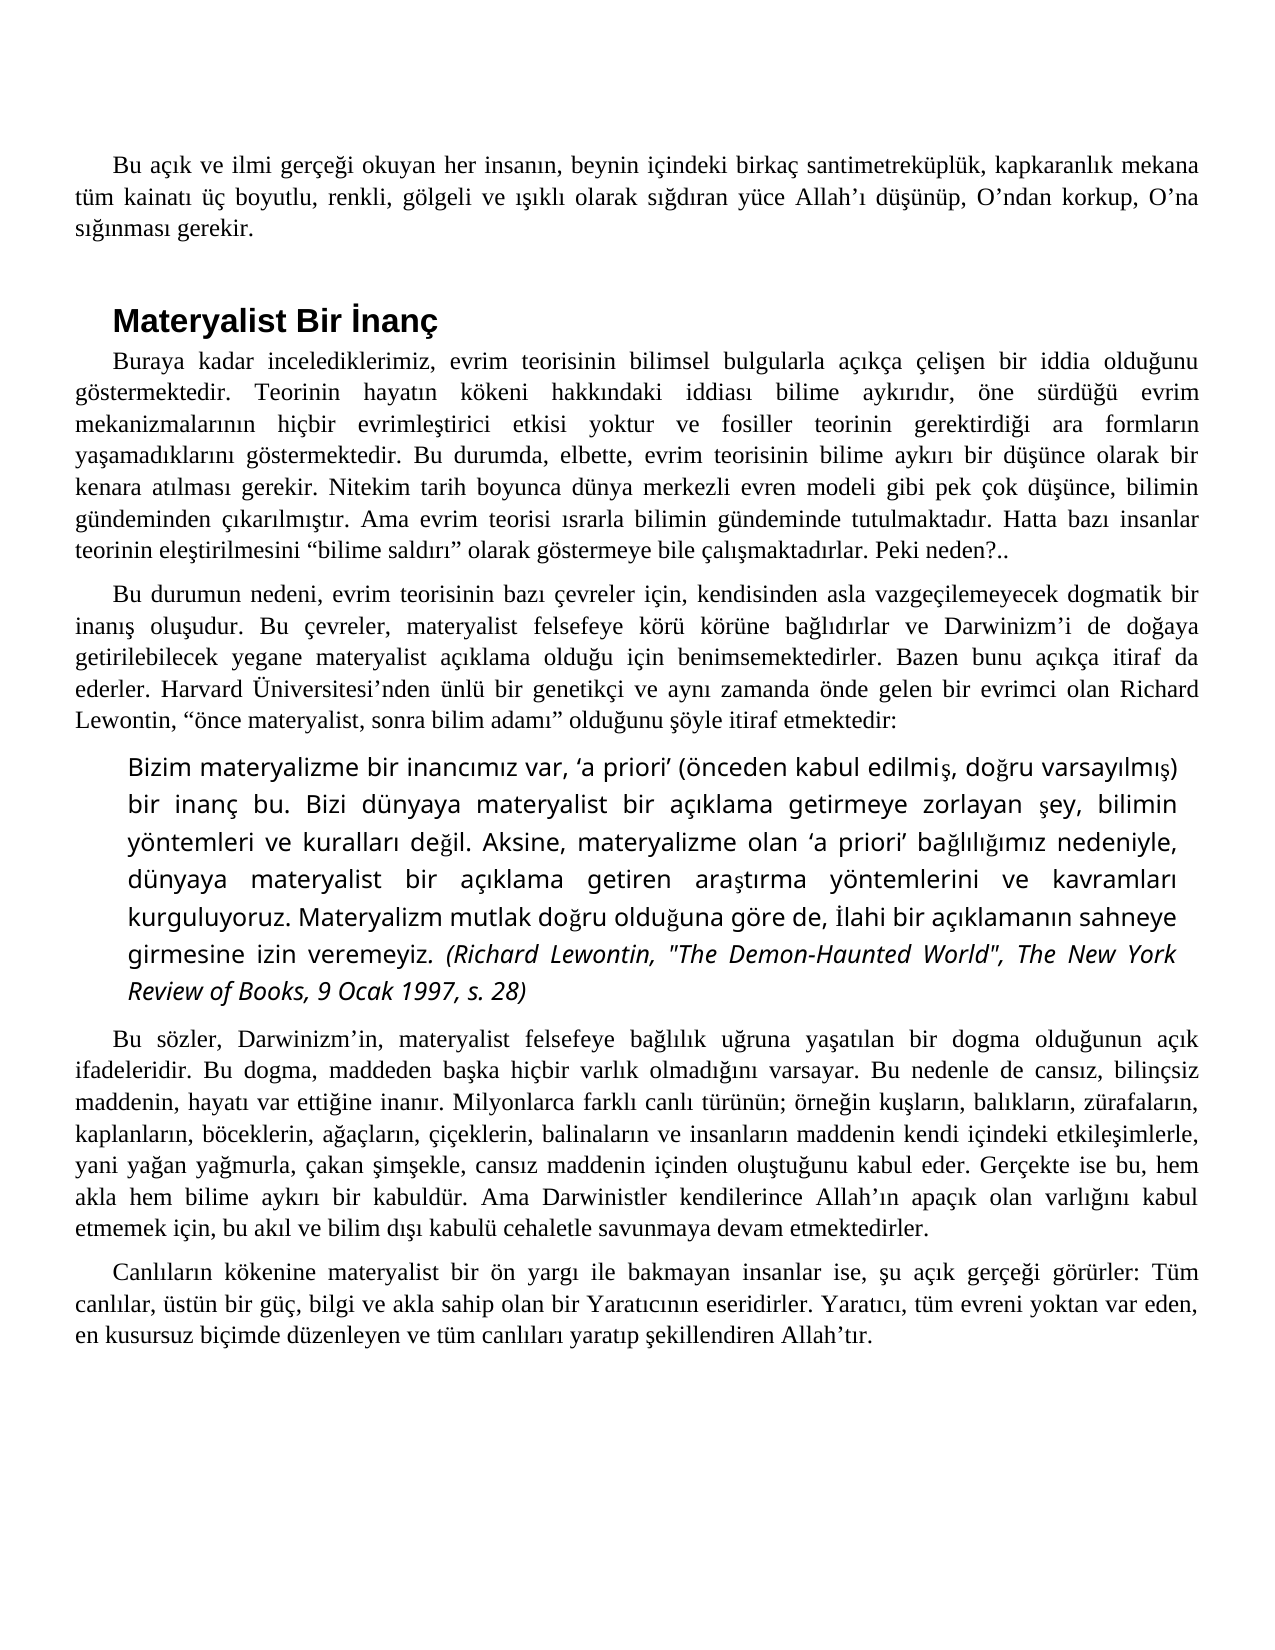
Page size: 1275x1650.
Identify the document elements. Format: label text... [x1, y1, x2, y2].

text Buraya kadar incelediklerimiz, evrim teorisinin bilimsel bulgularla açıkça çelişen bir iddia olduğunu göstermektedir. Teorinin hayatın kökeni hakkındaki iddiası bilime aykırıdır, öne sürdüğü evrim mekanizmalarının hiçbir evrimleştirici etkisi yoktur ve fosiller teorinin gerektirdiği ara formların yaşamadıklarını göstermektedir. Bu durumda, elbette, evrim teorisinin bilime aykırı bir düşünce olarak bir kenara atılması gerekir. Nitekim tarih boyunca dünya merkezli evren modeli gibi pek çok düşünce, bilimin gündeminden çıkarılmıştır. Ama evrim teorisi ısrarla bilimin gündeminde tutulmaktadır. Hatta bazı insanlar teorinin eleştirilmesini “bilime saldırı” olarak göstermeye bile çalışmaktadırlar. Peki neden?.. [75, 346, 1200, 564]
text Bu açık ve ilmi gerçeği okuyan her insanın, beynin içindeki birkaç santimetreküplük, kapkaranlık mekana tüm kainatı üç boyutlu, renkli, gölgeli ve ışıklı olarak sığdıran yüce Allah’ı düşünüp, O’ndan korkup, O’na sığınması gerekir. [75, 150, 1200, 242]
text Canlıların kökenine materyalist bir ön yargı ile bakmayan insanlar ise, şu açık gerçeği görürler: Tüm canlılar, üstün bir güç, bilgi ve akla sahip olan bir Yaratıcının eseridirler. Yaratıcı, tüm evreni yoktan var eden, en kusursuz biçimde düzenleyen ve tüm canlıları yaratıp şekillendiren Allah’tır. [75, 1257, 1200, 1349]
subtitle Materyalist Bir İnanç [112, 301, 1200, 340]
text Bizim materyalizme bir inancımız var, ‘a priori’ (önceden kabul edilmiş, doğru varsayılmış) bir inanç bu. Bizi dünyaya materyalist bir açıklama getirmeye zorlayan şey, bilimin yöntemleri ve kuralları değil. Aksine, materyalizme olan ‘a priori’ bağlılığımız nedeniyle, dünyaya materyalist bir açıklama getiren araştırma yöntemlerini ve kavramları kurguluyoruz. Materyalizm mutlak doğru olduğuna göre de, İlahi bir açıklamanın sahneye girmesine izin veremeyiz. (Richard Lewontin, "The Demon-Haunted World", The New York Review of Books, 9 Ocak 1997, s. 28) [127, 750, 1177, 1008]
text Bu sözler, Darwinizm’in, materyalist felsefeye bağlılık uğruna yaşatılan bir dogma olduğunun açık ifadeleridir. Bu dogma, maddeden başka hiçbir varlık olmadığını varsayar. Bu nedenle de cansız, bilinçsiz maddenin, hayatı var ettiğine inanır. Milyonlarca farklı canlı türünün; örneğin kuşların, balıkların, zürafaların, kaplanların, böceklerin, ağaçların, çiçeklerin, balinaların ve insanların maddenin kendi içindeki etkileşimlerle, yani yağan yağmurla, çakan şimşekle, cansız maddenin içinden oluştuğunu kabul eder. Gerçekte ise bu, hem akla hem bilime aykırı bir kabuldür. Ama Darwinistler kendilerince Allah’ın apaçık olan varlığını kabul etmemek için, bu akıl ve bilim dışı kabulü cehaletle savunmaya devam etmektedirler. [75, 1024, 1200, 1242]
text Bu durumun nedeni, evrim teorisinin bazı çevreler için, kendisinden asla vazgeçilemeyecek dogmatik bir inanış oluşudur. Bu çevreler, materyalist felsefeye körü körüne bağlıdırlar ve Darwinizm’i de doğaya getirilebilecek yegane materyalist açıklama olduğu için benimsemektedirler. Bazen bunu açıkça itiraf da ederler. Harvard Üniversitesi’nden ünlü bir genetikçi ve aynı zamanda önde gelen bir evrimci olan Richard Lewontin, “önce materyalist, sonra bilim adamı” olduğunu şöyle itiraf etmektedir: [75, 579, 1200, 734]
